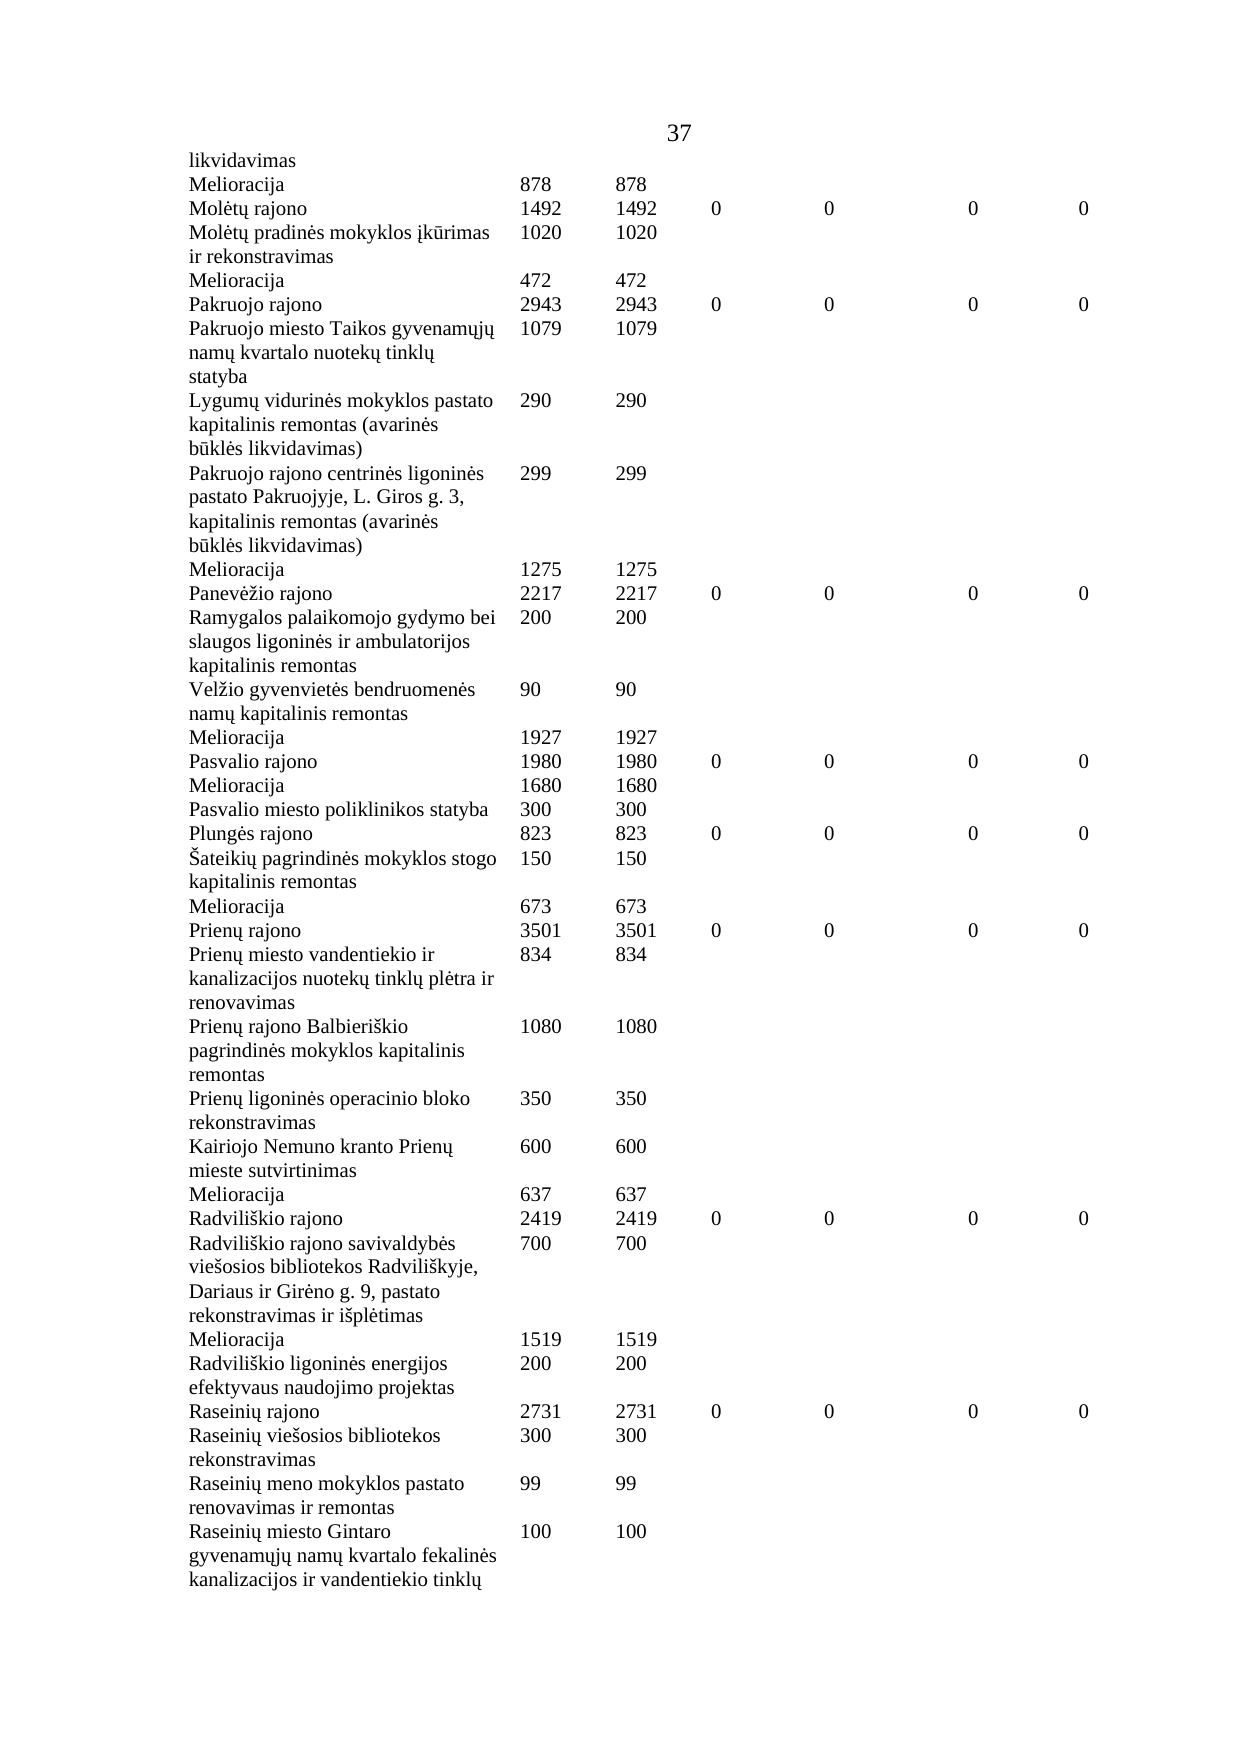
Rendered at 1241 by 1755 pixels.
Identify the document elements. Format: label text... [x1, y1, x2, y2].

table_cell Melioracija [177, 725, 509, 749]
table_cell [813, 1327, 957, 1351]
table_cell Pakruojo rajono centrinės ligoninės pastato Pakruojyje, L. Giros g. 3, kapitalinis remontas (avarinės būklės likvidavimas) [177, 460, 509, 557]
table_cell [813, 773, 957, 797]
table_cell Pakruojo rajono [177, 292, 509, 316]
table_cell [957, 1230, 1067, 1327]
table_cell 0 [700, 581, 813, 605]
table_cell 290 [604, 388, 699, 460]
table_cell [957, 268, 1067, 292]
table_cell 0 [1067, 749, 1181, 773]
table_cell 0 [957, 292, 1067, 316]
table_cell Melioracija [177, 268, 509, 292]
table_cell [700, 460, 813, 557]
table_cell [700, 1327, 813, 1351]
table_cell [813, 460, 957, 557]
table_cell 1927 [604, 725, 699, 749]
table_cell [957, 1182, 1067, 1206]
table_cell Melioracija [177, 773, 509, 797]
table_cell [813, 220, 957, 268]
table_cell [813, 845, 957, 893]
table_cell [957, 388, 1067, 460]
table_cell 99 [509, 1471, 604, 1519]
table_cell [1067, 557, 1181, 581]
table_cell Radviliškio rajono [177, 1206, 509, 1230]
table_cell [700, 220, 813, 268]
table_cell [957, 605, 1067, 677]
table_cell [1067, 1182, 1181, 1206]
table_cell 100 [509, 1519, 604, 1591]
table_cell [1067, 1423, 1181, 1471]
table_cell [957, 148, 1067, 172]
table_cell [813, 388, 957, 460]
table_cell [957, 797, 1067, 821]
table_cell 2217 [509, 581, 604, 605]
table_cell 0 [957, 821, 1067, 845]
table_cell [813, 942, 957, 1014]
table_cell 3501 [509, 918, 604, 942]
table_cell 637 [604, 1182, 699, 1206]
table_cell 0 [700, 1206, 813, 1230]
table_cell Velžio gyvenvietės bendruomenės namų kapitalinis remontas [177, 677, 509, 725]
table_cell [700, 172, 813, 196]
table_cell [1067, 894, 1181, 918]
table_cell [700, 388, 813, 460]
table_cell 2731 [604, 1399, 699, 1423]
table_cell [1067, 773, 1181, 797]
table_cell 0 [700, 292, 813, 316]
table_cell Radviliškio ligoninės energijos efektyvaus naudojimo projektas [177, 1351, 509, 1399]
table_cell Molėtų rajono [177, 196, 509, 220]
table_cell [957, 942, 1067, 1014]
table_cell [1067, 797, 1181, 821]
table_cell [1067, 1230, 1181, 1327]
table_cell 0 [1067, 1399, 1181, 1423]
table_cell [957, 894, 1067, 918]
table_cell 1275 [604, 557, 699, 581]
table_cell 0 [813, 196, 957, 220]
table_cell Raseinių meno mokyklos pastato renovavimas ir remontas [177, 1471, 509, 1519]
table_cell 673 [509, 894, 604, 918]
table_cell [813, 1519, 957, 1591]
table_cell [813, 1351, 957, 1399]
table_cell 637 [509, 1182, 604, 1206]
table_cell 0 [1067, 196, 1181, 220]
table_cell 1020 [509, 220, 604, 268]
table_cell [957, 316, 1067, 388]
table_cell 0 [813, 749, 957, 773]
table_cell 100 [604, 1519, 699, 1591]
table_cell [604, 148, 699, 172]
table_cell 0 [957, 749, 1067, 773]
table_cell [1067, 677, 1181, 725]
table_cell 90 [604, 677, 699, 725]
table_cell 300 [509, 797, 604, 821]
table_cell 0 [1067, 581, 1181, 605]
table_cell Melioracija [177, 894, 509, 918]
table_cell [813, 605, 957, 677]
table_cell 300 [604, 797, 699, 821]
table_cell 823 [509, 821, 604, 845]
table_cell 0 [957, 1206, 1067, 1230]
table_cell [957, 1519, 1067, 1591]
table_cell [700, 557, 813, 581]
table_cell [957, 557, 1067, 581]
table_cell Prienų rajono [177, 918, 509, 942]
table_cell [700, 942, 813, 1014]
table_cell 1492 [604, 196, 699, 220]
table_cell 299 [509, 460, 604, 557]
table_cell [813, 1014, 957, 1086]
table_cell [813, 677, 957, 725]
table_cell 0 [700, 1399, 813, 1423]
table_cell [957, 1014, 1067, 1086]
table_cell [1067, 220, 1181, 268]
table_cell 0 [957, 1399, 1067, 1423]
table_cell 700 [604, 1230, 699, 1327]
table_cell Melioracija [177, 172, 509, 196]
table_cell Šateikių pagrindinės mokyklos stogo kapitalinis remontas [177, 845, 509, 893]
table_cell [700, 316, 813, 388]
table_cell [957, 1086, 1067, 1134]
table_cell 878 [604, 172, 699, 196]
table_cell 299 [604, 460, 699, 557]
table_cell [700, 1134, 813, 1182]
table_cell [957, 677, 1067, 725]
table_cell Kairiojo Nemuno kranto Prienų mieste sutvirtinimas [177, 1134, 509, 1182]
table_cell Melioracija [177, 557, 509, 581]
table_cell [509, 148, 604, 172]
table_cell [813, 268, 957, 292]
table_cell 290 [509, 388, 604, 460]
table_cell 0 [700, 918, 813, 942]
table_cell 834 [604, 942, 699, 1014]
table_cell [813, 148, 957, 172]
table_cell Prienų rajono Balbieriškio pagrindinės mokyklos kapitalinis remontas [177, 1014, 509, 1086]
table_cell 200 [604, 605, 699, 677]
table_cell 0 [957, 918, 1067, 942]
table_cell [700, 1351, 813, 1399]
table_cell Ramygalos palaikomojo gydymo bei slaugos ligoninės ir ambulatorijos kapitalinis remontas [177, 605, 509, 677]
table_cell 0 [700, 749, 813, 773]
table_cell 1079 [604, 316, 699, 388]
table_cell 150 [509, 845, 604, 893]
table_cell [700, 1230, 813, 1327]
table_cell Melioracija [177, 1182, 509, 1206]
table_cell 2943 [604, 292, 699, 316]
table_cell [1067, 845, 1181, 893]
table_cell [957, 1351, 1067, 1399]
table_cell [700, 773, 813, 797]
table_cell [957, 172, 1067, 196]
table_cell 1492 [509, 196, 604, 220]
table_cell 472 [604, 268, 699, 292]
table_cell 0 [813, 581, 957, 605]
table_cell 0 [1067, 292, 1181, 316]
table_cell 0 [700, 196, 813, 220]
table_cell [957, 1423, 1067, 1471]
table_cell 1927 [509, 725, 604, 749]
table_cell 1275 [509, 557, 604, 581]
table_cell [1067, 460, 1181, 557]
table_cell [1067, 725, 1181, 749]
table_cell [957, 460, 1067, 557]
table_cell [700, 605, 813, 677]
table_cell Pakruojo miesto Taikos gyvenamųjų namų kvartalo nuotekų tinklų statyba [177, 316, 509, 388]
table_cell 673 [604, 894, 699, 918]
table_cell likvidavimas [177, 148, 509, 172]
table_cell Prienų ligoninės operacinio bloko rekonstravimas [177, 1086, 509, 1134]
table_cell [813, 172, 957, 196]
table_cell [957, 1471, 1067, 1519]
table_cell [700, 677, 813, 725]
table_cell 1079 [509, 316, 604, 388]
table_cell 2943 [509, 292, 604, 316]
table_cell 0 [957, 196, 1067, 220]
table_cell [1067, 1471, 1181, 1519]
table_cell 1020 [604, 220, 699, 268]
table_cell Raseinių miesto Gintaro gyvenamųjų namų kvartalo fekalinės kanalizacijos ir vandentiekio tinklų [177, 1519, 509, 1591]
table_cell [813, 316, 957, 388]
table_cell 1980 [604, 749, 699, 773]
table_cell 2217 [604, 581, 699, 605]
table_cell [1067, 942, 1181, 1014]
table_cell [1067, 1327, 1181, 1351]
table_cell 1080 [604, 1014, 699, 1086]
table_cell 300 [509, 1423, 604, 1471]
table_cell 150 [604, 845, 699, 893]
table_cell 823 [604, 821, 699, 845]
table_cell Lygumų vidurinės mokyklos pastato kapitalinis remontas (avarinės būklės likvidavimas) [177, 388, 509, 460]
table_cell 1080 [509, 1014, 604, 1086]
table_cell [813, 1471, 957, 1519]
table_cell [700, 797, 813, 821]
table_cell 0 [1067, 821, 1181, 845]
table_cell [700, 1182, 813, 1206]
table_cell 1980 [509, 749, 604, 773]
table_cell [1067, 1086, 1181, 1134]
table_cell [957, 1134, 1067, 1182]
table_cell Raseinių viešosios bibliotekos rekonstravimas [177, 1423, 509, 1471]
table_cell 1680 [604, 773, 699, 797]
table_cell [700, 1519, 813, 1591]
table_cell [813, 1086, 957, 1134]
table_cell Radviliškio rajono savivaldybės viešosios bibliotekos Radviliškyje, Dariaus ir Girėno g. 9, pastato rekonstravimas ir išplėtimas [177, 1230, 509, 1327]
table_cell 300 [604, 1423, 699, 1471]
table_cell 350 [604, 1086, 699, 1134]
table_cell 200 [509, 605, 604, 677]
table_cell [700, 1423, 813, 1471]
table_cell 0 [1067, 1206, 1181, 1230]
table_cell 0 [700, 821, 813, 845]
table_cell [700, 1086, 813, 1134]
table_cell [700, 148, 813, 172]
table_cell [1067, 1351, 1181, 1399]
table_cell 834 [509, 942, 604, 1014]
table_cell [1067, 1519, 1181, 1591]
table_cell [700, 725, 813, 749]
table_cell [1067, 1014, 1181, 1086]
table_cell [957, 220, 1067, 268]
table_cell [1067, 268, 1181, 292]
table_cell Melioracija [177, 1327, 509, 1351]
table_cell [700, 845, 813, 893]
table_cell [957, 845, 1067, 893]
table_cell [700, 1014, 813, 1086]
table_cell 0 [1067, 918, 1181, 942]
table_cell [1067, 316, 1181, 388]
table_cell [700, 268, 813, 292]
table_cell Prienų miesto vandentiekio ir kanalizacijos nuotekų tinklų plėtra ir renovavimas [177, 942, 509, 1014]
table_cell 0 [813, 1206, 957, 1230]
table_cell Pasvalio miesto poliklinikos statyba [177, 797, 509, 821]
table_cell 600 [604, 1134, 699, 1182]
table_cell [957, 1327, 1067, 1351]
table_cell [813, 797, 957, 821]
table_cell [1067, 172, 1181, 196]
table_cell [813, 725, 957, 749]
table_cell Panevėžio rajono [177, 581, 509, 605]
table_cell [1067, 1134, 1181, 1182]
table_cell [700, 1471, 813, 1519]
table_cell 0 [813, 821, 957, 845]
table_cell 350 [509, 1086, 604, 1134]
table_cell 0 [957, 581, 1067, 605]
table_cell Raseinių rajono [177, 1399, 509, 1423]
table_cell 2419 [604, 1206, 699, 1230]
table_cell [813, 557, 957, 581]
table_cell [813, 1182, 957, 1206]
table_cell Plungės rajono [177, 821, 509, 845]
table_cell 472 [509, 268, 604, 292]
table_cell 878 [509, 172, 604, 196]
table_cell [813, 1230, 957, 1327]
table_cell 200 [604, 1351, 699, 1399]
table_cell 600 [509, 1134, 604, 1182]
table_cell [813, 894, 957, 918]
table_cell 200 [509, 1351, 604, 1399]
table_cell Molėtų pradinės mokyklos įkūrimas ir rekonstravimas [177, 220, 509, 268]
table_cell [700, 894, 813, 918]
table_cell 99 [604, 1471, 699, 1519]
table_cell 2731 [509, 1399, 604, 1423]
table_cell [813, 1134, 957, 1182]
table_cell 0 [813, 1399, 957, 1423]
table_cell [1067, 148, 1181, 172]
table_cell [957, 773, 1067, 797]
table_cell [813, 1423, 957, 1471]
table_cell 0 [813, 918, 957, 942]
table_cell 700 [509, 1230, 604, 1327]
table_cell 2419 [509, 1206, 604, 1230]
table_cell 1519 [509, 1327, 604, 1351]
table_cell [1067, 605, 1181, 677]
table_cell Pasvalio rajono [177, 749, 509, 773]
table_cell [957, 725, 1067, 749]
table_cell [1067, 388, 1181, 460]
table_cell 90 [509, 677, 604, 725]
table_cell 1519 [604, 1327, 699, 1351]
table_cell 3501 [604, 918, 699, 942]
table_cell 1680 [509, 773, 604, 797]
table_cell 0 [813, 292, 957, 316]
